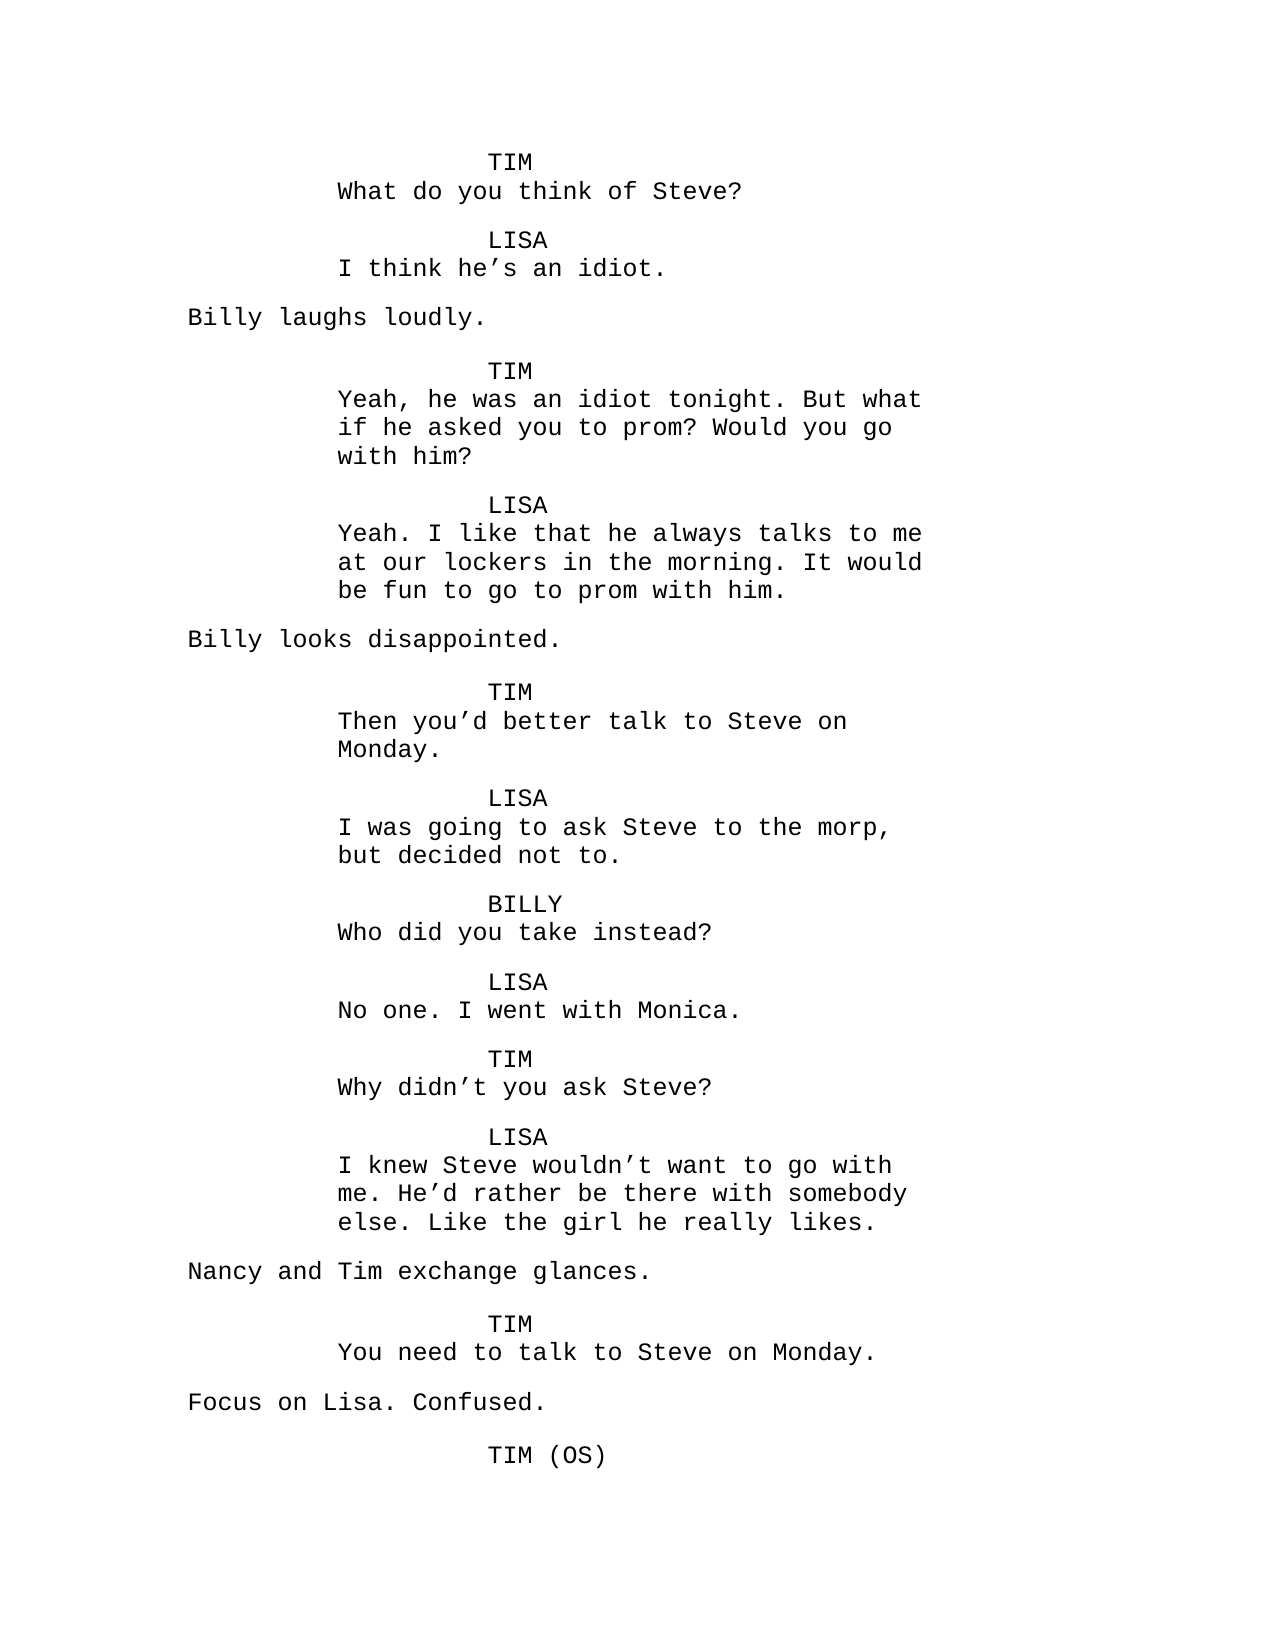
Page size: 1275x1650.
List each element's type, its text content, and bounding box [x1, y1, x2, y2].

text I think he’s an idiot. [337, 256, 937, 284]
text TIM [187, 150, 1087, 178]
text LISA [187, 786, 1087, 814]
text Billy looks disappointed. [187, 627, 1087, 655]
text LISA [187, 227, 1087, 256]
text Nancy and Tim exchange glances. [187, 1258, 1087, 1287]
text Yeah, he was an idiot tonight. But what if he asked you to prom? Would you go with him? [337, 387, 937, 472]
text TIM [187, 358, 1087, 387]
text I was going to ask Steve to the morp, but decided not to. [337, 814, 937, 871]
text Why didn’t you ask Steve? [337, 1075, 937, 1103]
text No one. I went with Monica. [337, 997, 937, 1026]
text Yeah. I like that he always talks to me at our lockers in the morning. It would be fun to go to prom with him. [337, 521, 937, 606]
text LISA [187, 969, 1087, 997]
text Billy laughs loudly. [187, 305, 1087, 333]
text What do you think of Steve? [337, 178, 937, 207]
text TIM [187, 1047, 1087, 1075]
text LISA [187, 1124, 1087, 1152]
text LISA [187, 492, 1087, 521]
text I knew Steve wouldn’t want to go with me. He’d rather be there with somebody else. Like the girl he really likes. [337, 1152, 937, 1237]
text TIM [187, 680, 1087, 708]
text BILLY [187, 892, 1087, 920]
text Focus on Lisa. Confused. [187, 1389, 1087, 1417]
text TIM [187, 1312, 1087, 1340]
text TIM (OS) [187, 1442, 1087, 1471]
text Then you’d better talk to Steve on Monday. [337, 708, 937, 765]
text You need to talk to Steve on Monday. [337, 1340, 937, 1368]
text Who did you take instead? [337, 920, 937, 948]
